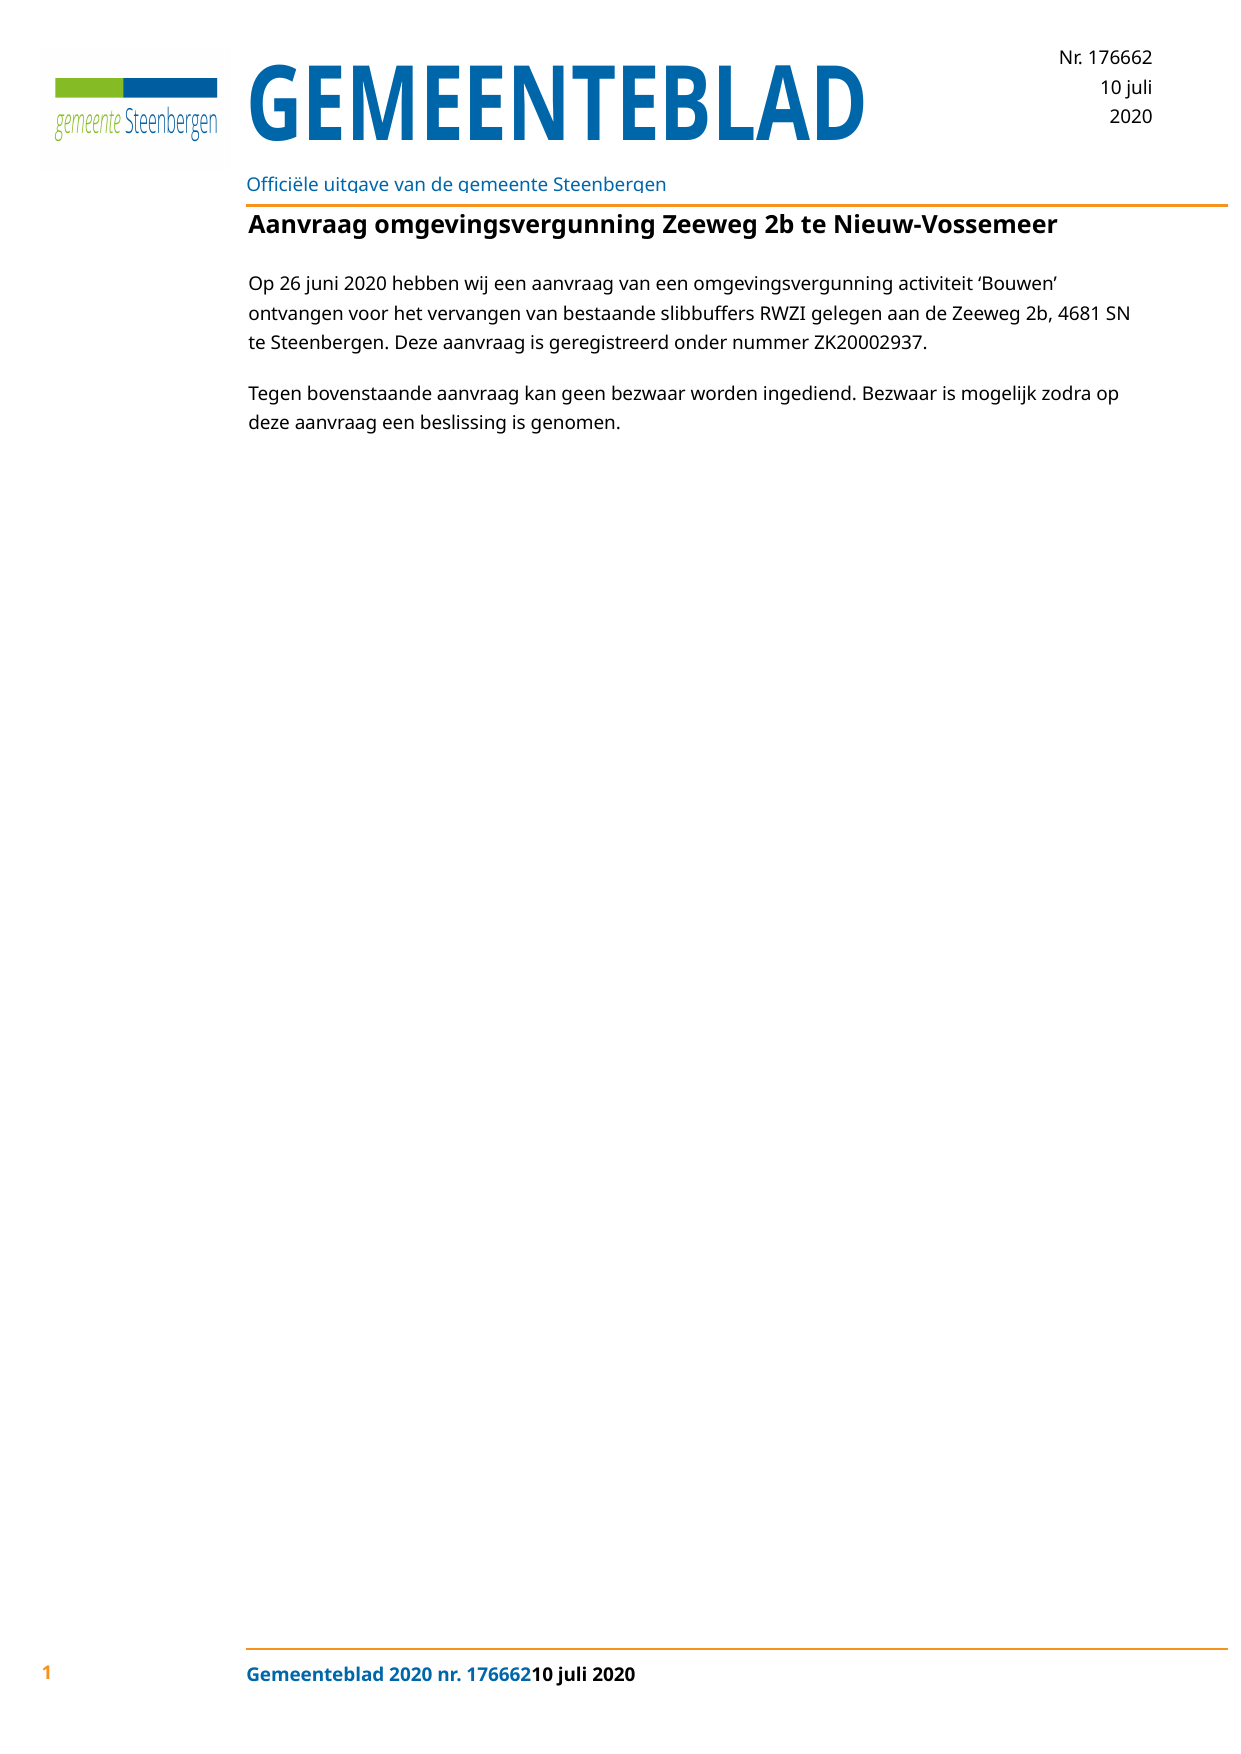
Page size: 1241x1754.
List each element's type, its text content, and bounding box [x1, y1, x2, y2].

text Aanvraag omgevingsvergunning Zeeweg 2b te Nieuw-Vossemeer [248, 207, 1152, 241]
text Op 26 juni 2020 hebben wij een aanvraag van een omgevingsvergunning activiteit ‘Bouwen’ ontvangen voor het vervangen van bestaande slibbuffers RWZI gelegen aan de Zeeweg 2b, 4681 SN te Steenbergen. Deze aanvraag is geregistreerd onder nummer ZK20002937. [248, 270, 1152, 355]
picture [41, 47, 231, 172]
text Tegen bovenstaande aanvraag kan geen bezwaar worden ingediend. Bezwaar is mogelijk zodra op deze aanvraag een beslissing is genomen. [248, 380, 1152, 435]
